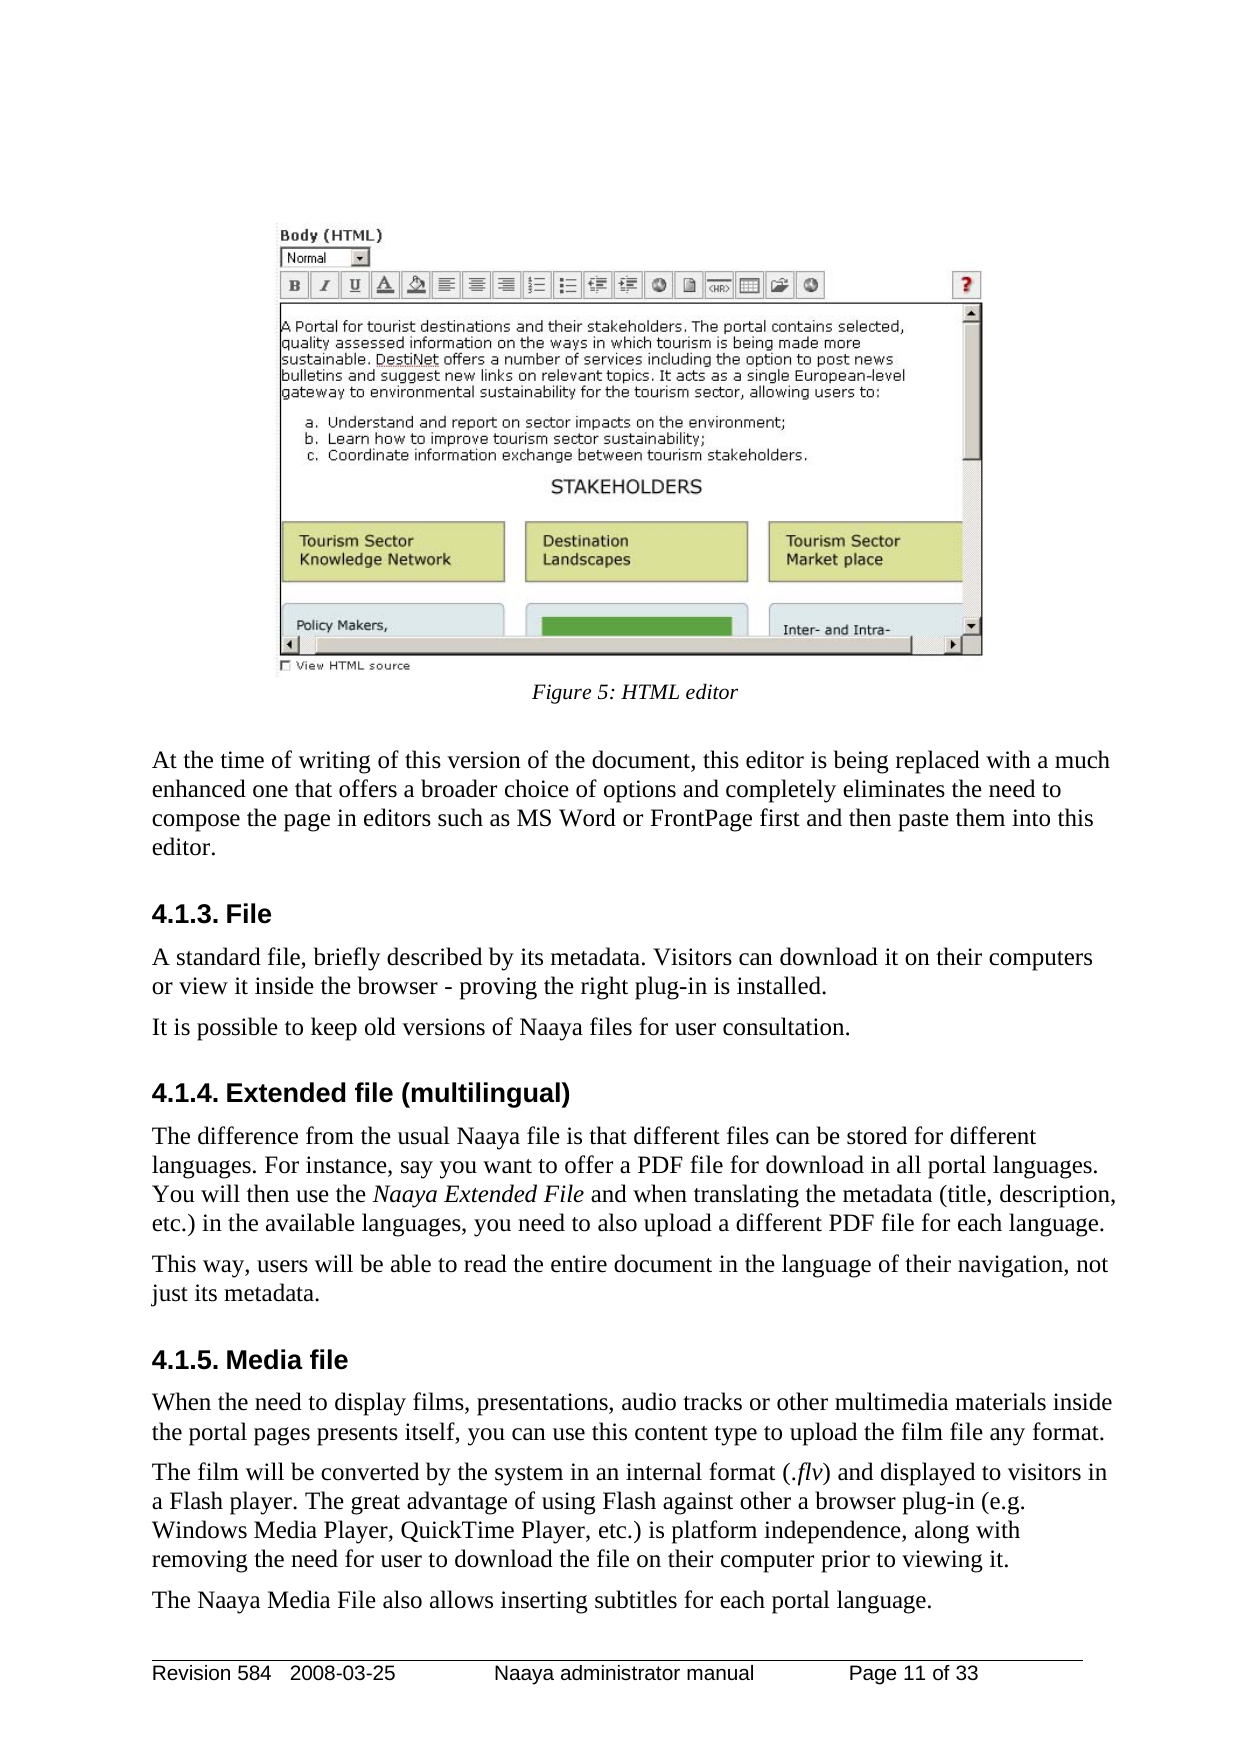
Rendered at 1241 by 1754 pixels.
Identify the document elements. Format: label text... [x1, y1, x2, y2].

text The difference from the usual Naaya file is that different files can be stored for different languages. For instance, say you want to offer a PDF file for download in all portal languages. You will then use the Naaya Extended File and when translating the metadata (title, description, etc.) in the available languages, you need to also upload a different PDF file for each language. [152, 1121, 1120, 1237]
text When the need to display films, presentations, audio tracks or other multimedia materials inside the portal pages presents itself, you can use this content type to upload the film file any format. [152, 1387, 1120, 1445]
picture [273, 222, 1000, 679]
text Figure 5: HTML editor [273, 679, 999, 704]
subtitle Media file [152, 1344, 1120, 1375]
subtitle File [152, 898, 1120, 929]
text At the time of writing of this version of the document, this editor is being replaced with a much enhanced one that offers a broader choice of options and completely eliminates the need to compose the page in editors such as MS Word or FrontPage first and then paste them into this editor. [152, 745, 1120, 861]
text It is possible to keep old versions of Naaya files for user consultation. [152, 1011, 1120, 1041]
text The film will be converted by the system in an internal format (.flv) and displayed to visitors in a Flash player. The great advantage of using Flash against other a browser plug-in (e.g. Windows Media Player, QuickTime Player, etc.) is platform independence, along with removing the need for user to download the file on their computer prior to viewing it. [152, 1457, 1120, 1573]
text This way, users will be able to read the entire document in the language of their navigation, not just its metadata. [152, 1249, 1120, 1307]
text The Naaya Media File also allows inserting subtitles for each portal language. [152, 1585, 1120, 1614]
subtitle Extended file (multilingual) [152, 1077, 1120, 1108]
text A standard file, briefly described by its metadata. Visitors can download it on their computers or view it inside the browser - proving the right plug-in is installed. [152, 942, 1120, 1000]
